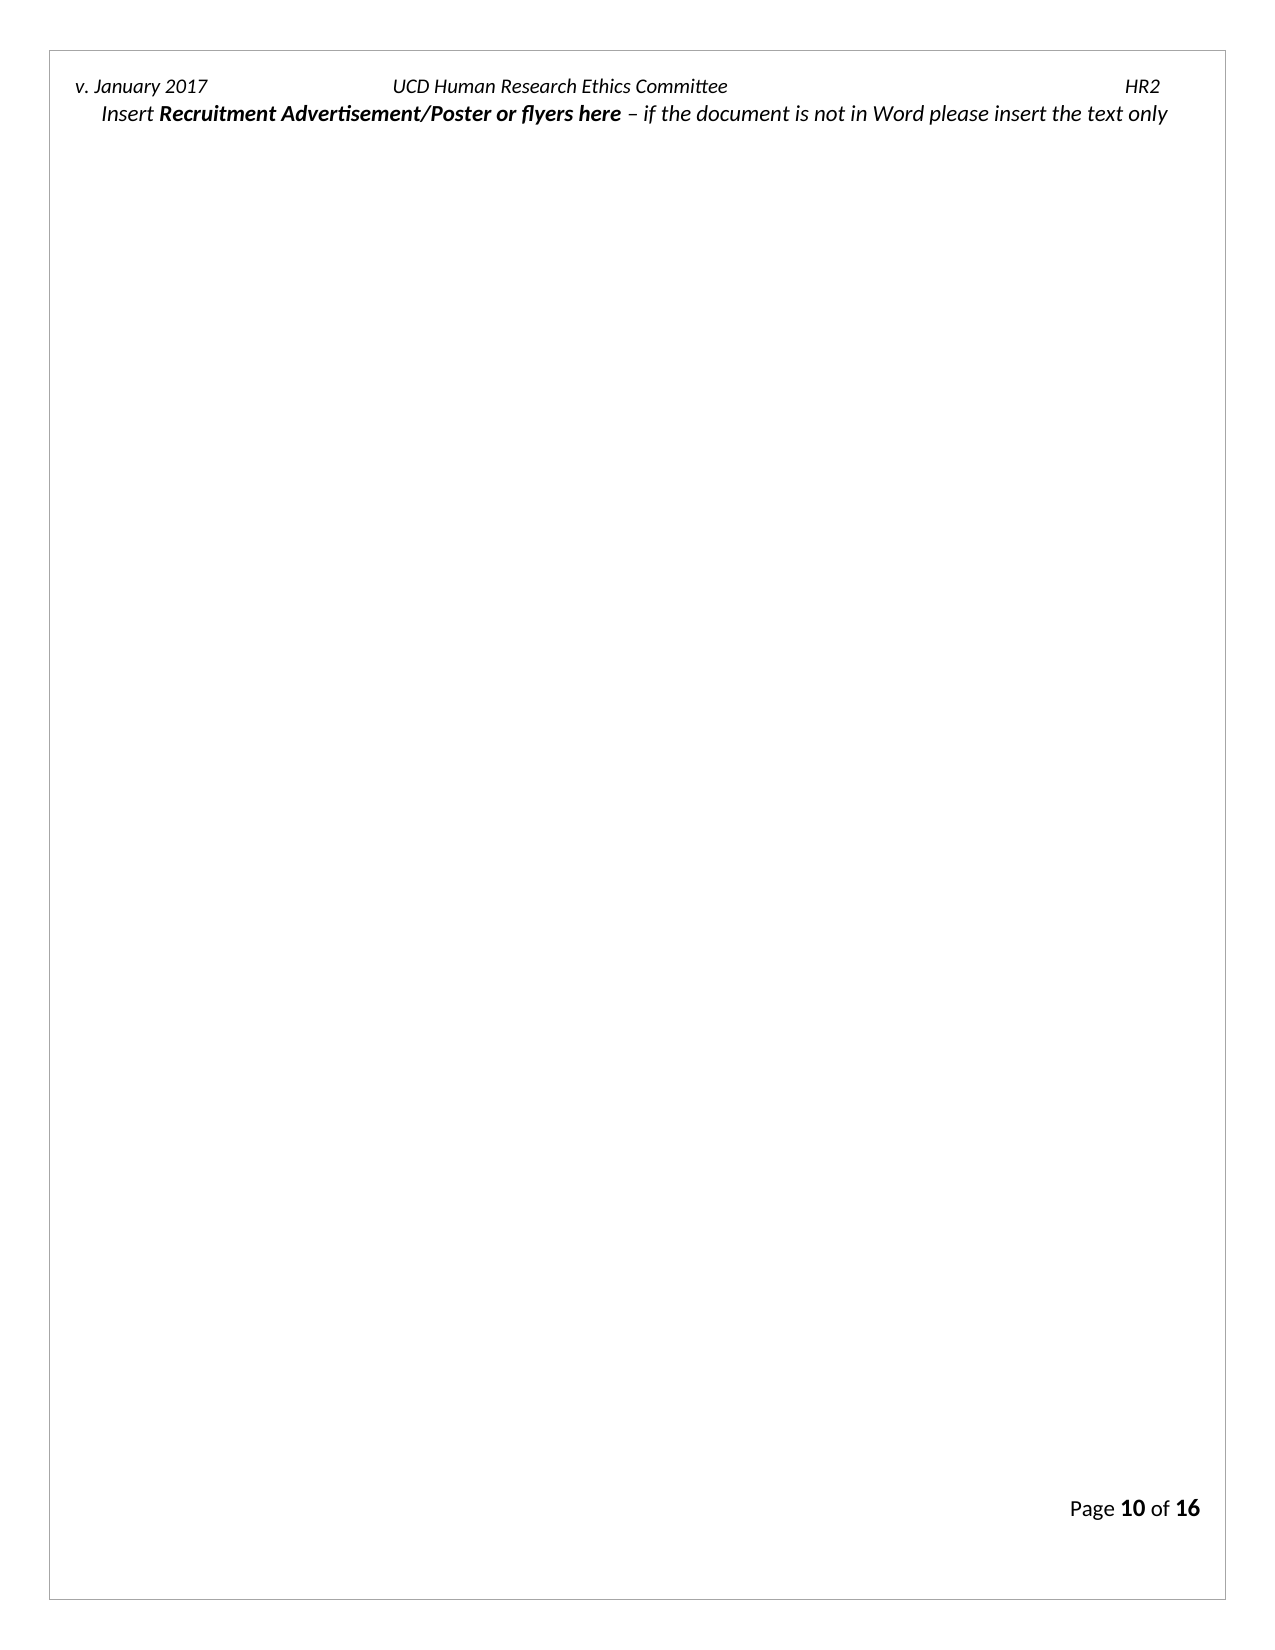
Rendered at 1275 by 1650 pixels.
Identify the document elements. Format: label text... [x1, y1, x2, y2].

text Insert Recruitment Advertisement/Poster or flyers here – if the document is not in Word please insert the text only [101, 99, 1174, 127]
